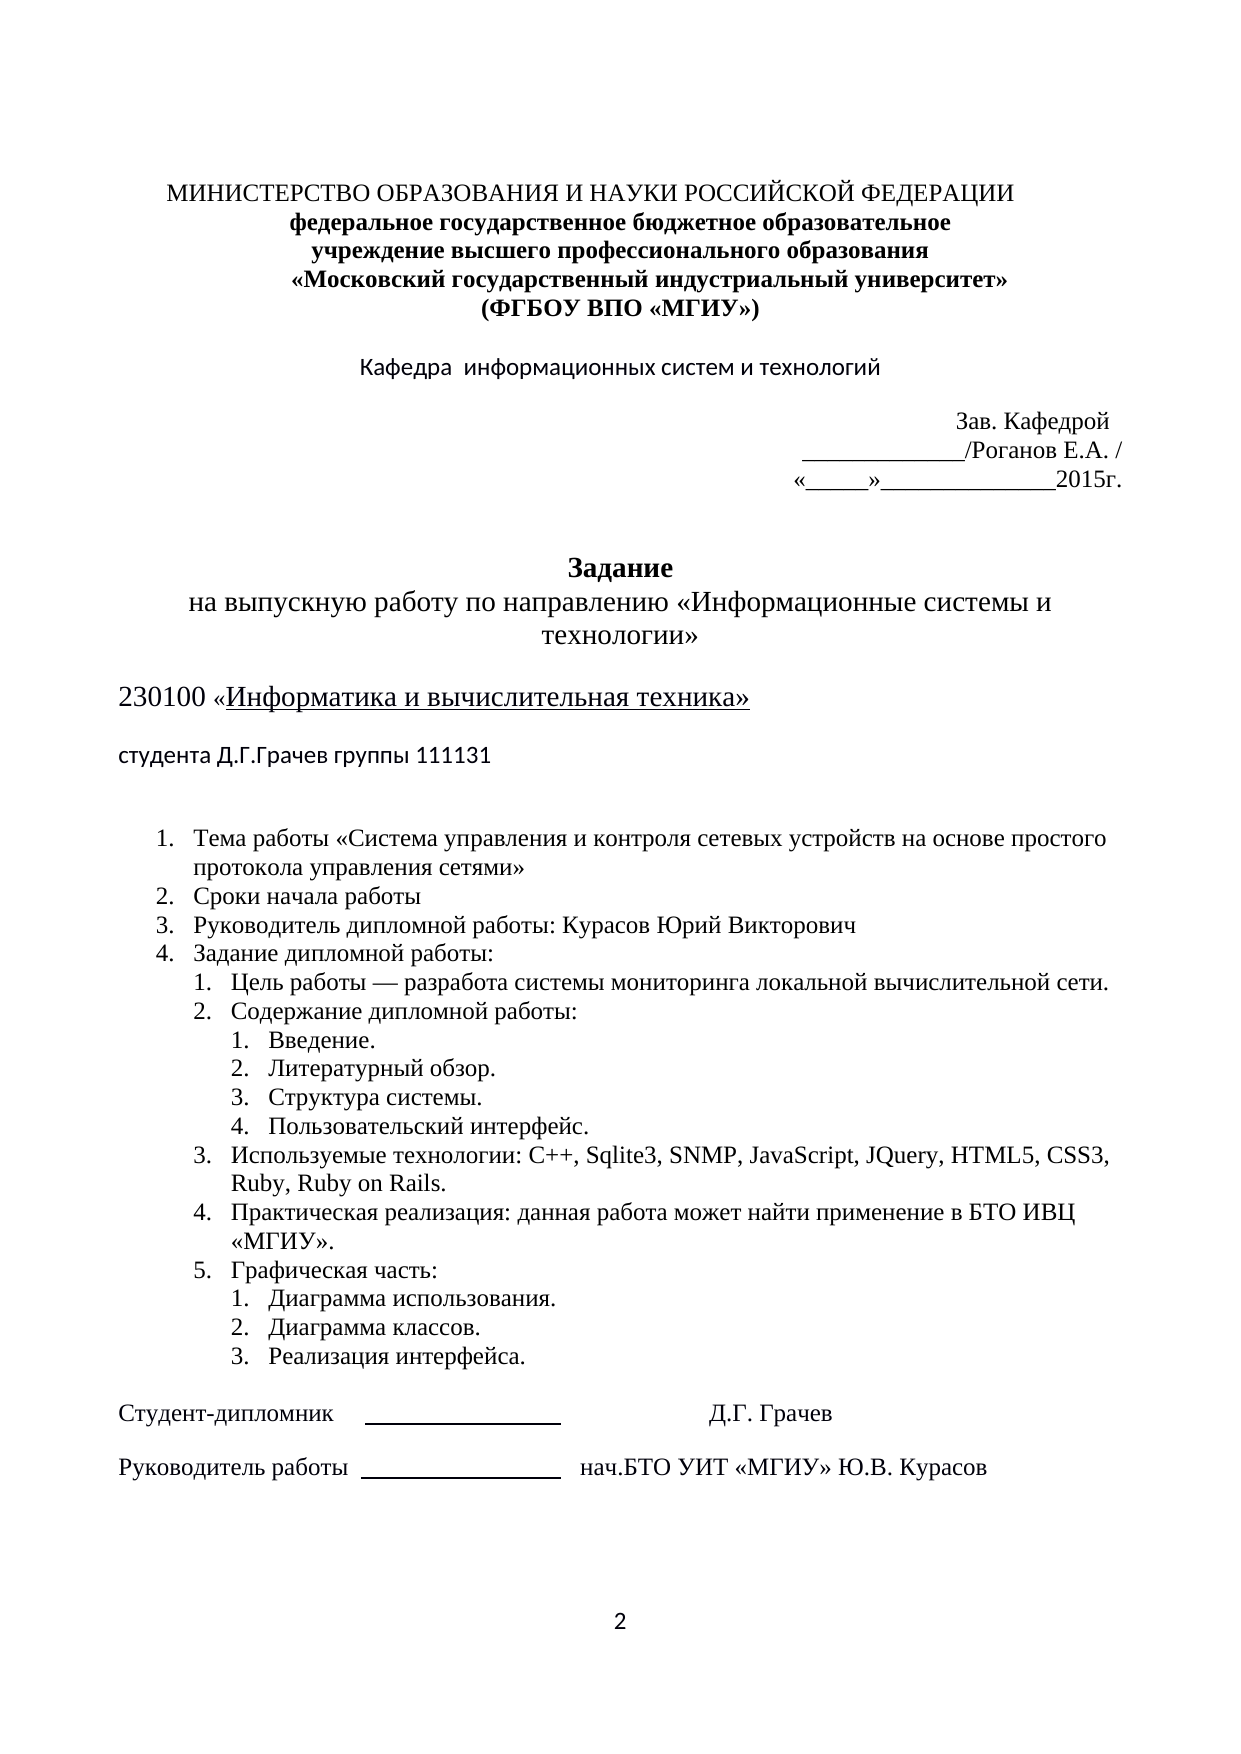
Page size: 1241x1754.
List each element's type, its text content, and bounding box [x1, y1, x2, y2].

list Сроки начала работы [156, 881, 1122, 910]
text Зав. Кафедрой [118, 406, 1122, 435]
list Литературный обзор. [231, 1053, 1122, 1082]
list Практическая реализация: данная работа может найти применение в БТО ИВЦ «МГИУ». [193, 1197, 1122, 1255]
list Используемые технологии: C++, Sqlite3, SNMP, JavaScript, JQuery, HTML5, CSS3, Ruby, Ruby on Rails. [193, 1140, 1122, 1197]
text (ФГБОУ ВПО «МГИУ») [118, 293, 1122, 322]
text «Московский государственный индустриальный университет» [118, 264, 1181, 293]
list Диаграмма использования. [231, 1283, 1122, 1312]
text Задание [118, 550, 1122, 584]
text Руководитель работы нач.БТО УИТ «МГИУ» Ю.В. Курасов [118, 1452, 1122, 1481]
list Задание дипломной работы: [156, 938, 1122, 967]
text Кафедра информационных систем и технологий [118, 351, 1122, 381]
text Студент-дипломник Д.Г. Грачев [118, 1398, 1122, 1427]
list Реализация интерфейса. [231, 1341, 1122, 1370]
text студента Д.Г.Грачев группы 111131 [118, 739, 1122, 769]
text федеральное государственное бюджетное образовательное [118, 207, 1122, 236]
list Введение. [231, 1025, 1122, 1053]
text _____________/Роганов Е.А. / [118, 435, 1122, 464]
list Цель работы — разработа системы мониторинга локальной вычислительной сети. [193, 967, 1122, 996]
list Руководитель дипломной работы: Курасов Юрий Викторович [156, 910, 1122, 938]
list Содержание дипломной работы: [193, 996, 1122, 1025]
list Пользовательский интерфейс. [231, 1111, 1122, 1140]
text «_____»______________2015г. [118, 464, 1122, 493]
list Тема работы «Система управления и контроля сетевых устройств на основе простого протокола управления сетями» [156, 823, 1122, 881]
text на выпускную работу по направлению «Информационные системы и технологии» [118, 584, 1122, 651]
list Графическая часть: [193, 1255, 1122, 1283]
list Структура системы. [231, 1082, 1122, 1111]
list Диаграмма классов. [231, 1312, 1122, 1341]
text МИНИСТЕРСТВО ОБРАЗОВАНИЯ И НАУКИ РОССИЙСКОЙ ФЕДЕРАЦИИ [118, 178, 1063, 207]
text учреждение высшего профессионального образования [118, 236, 1122, 264]
text 230100 «Информатика и вычислительная техника» [118, 679, 1122, 713]
